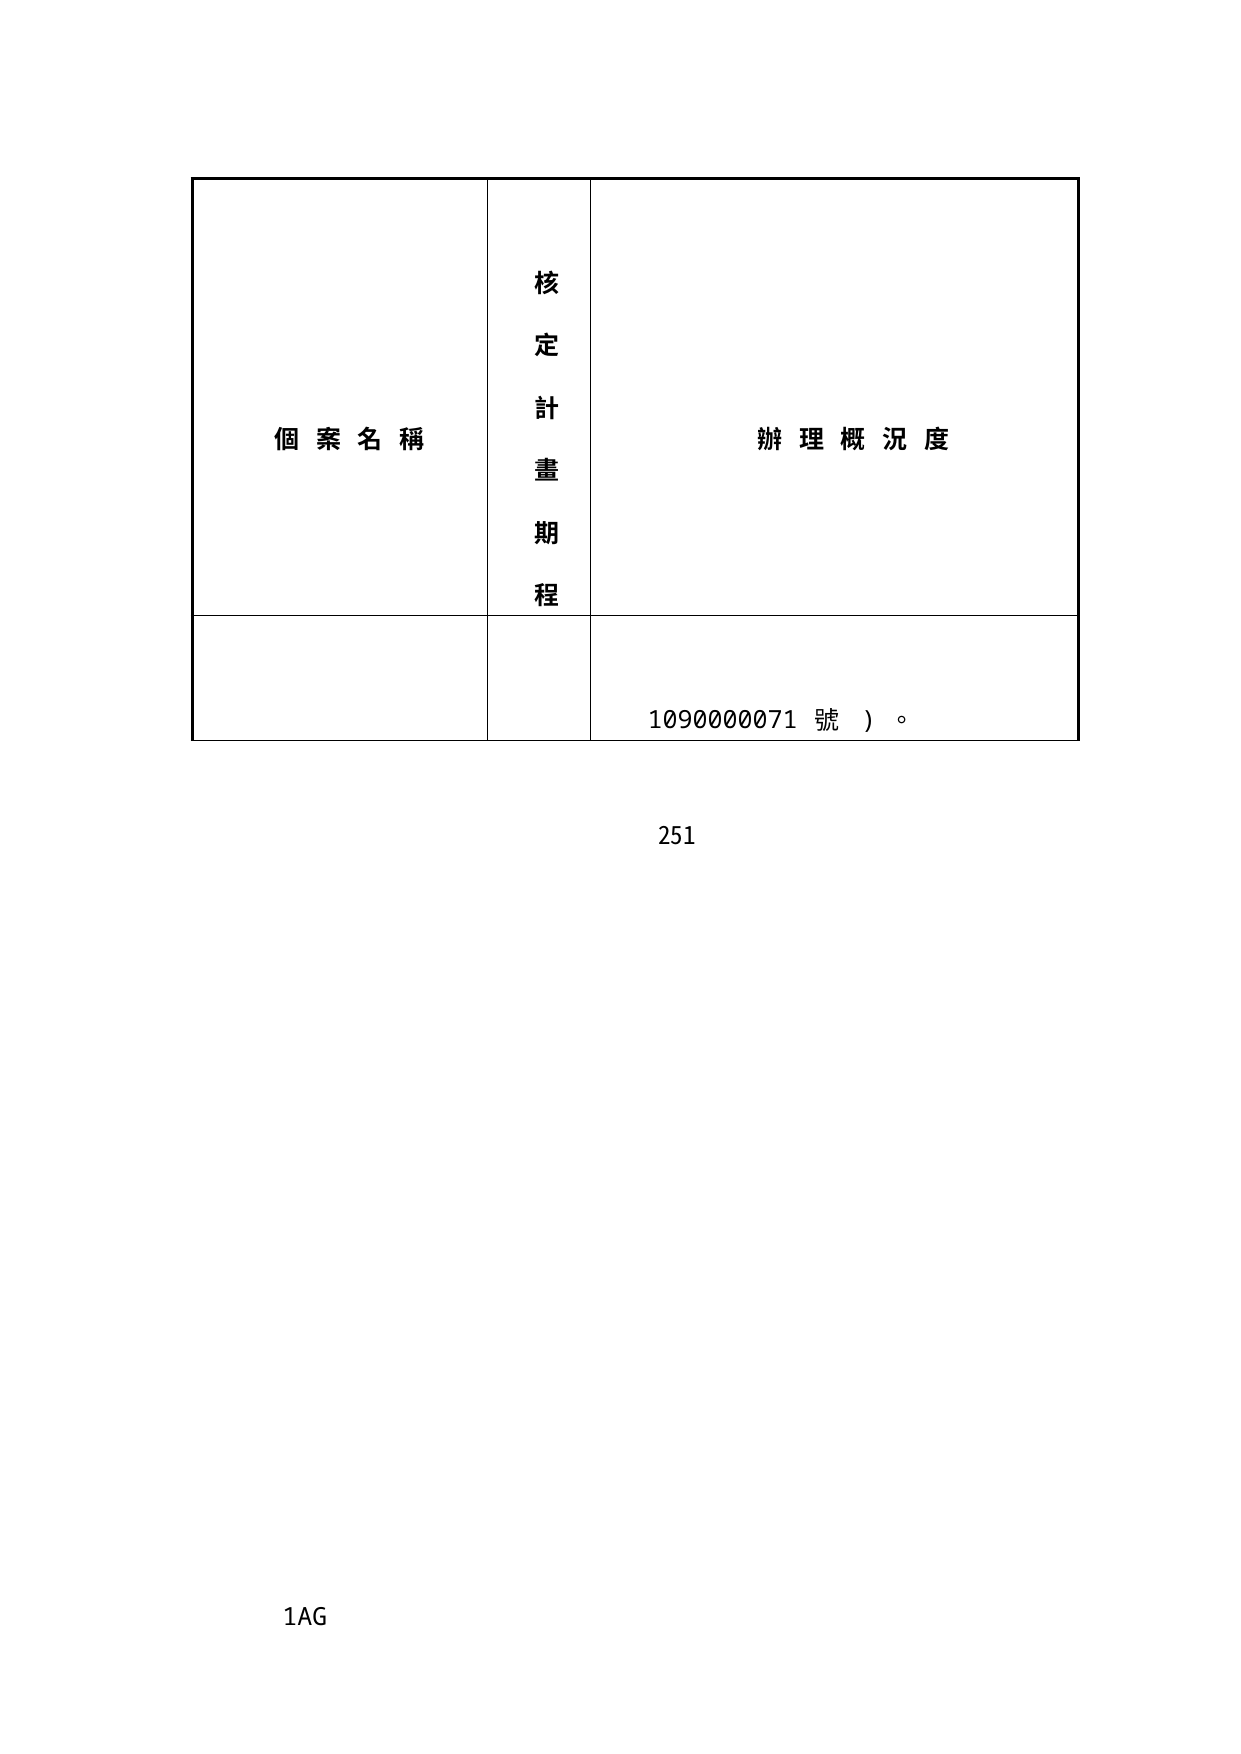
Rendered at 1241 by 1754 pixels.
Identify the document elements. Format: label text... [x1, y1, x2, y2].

table_header 核定計畫期程 [488, 180, 590, 615]
table_cell [488, 616, 590, 740]
table_cell 1090000071號)。 [591, 616, 1077, 740]
table_header 辦理概況度 [591, 180, 1077, 615]
table_cell [194, 616, 487, 740]
table_header 個案名稱 [194, 180, 487, 615]
